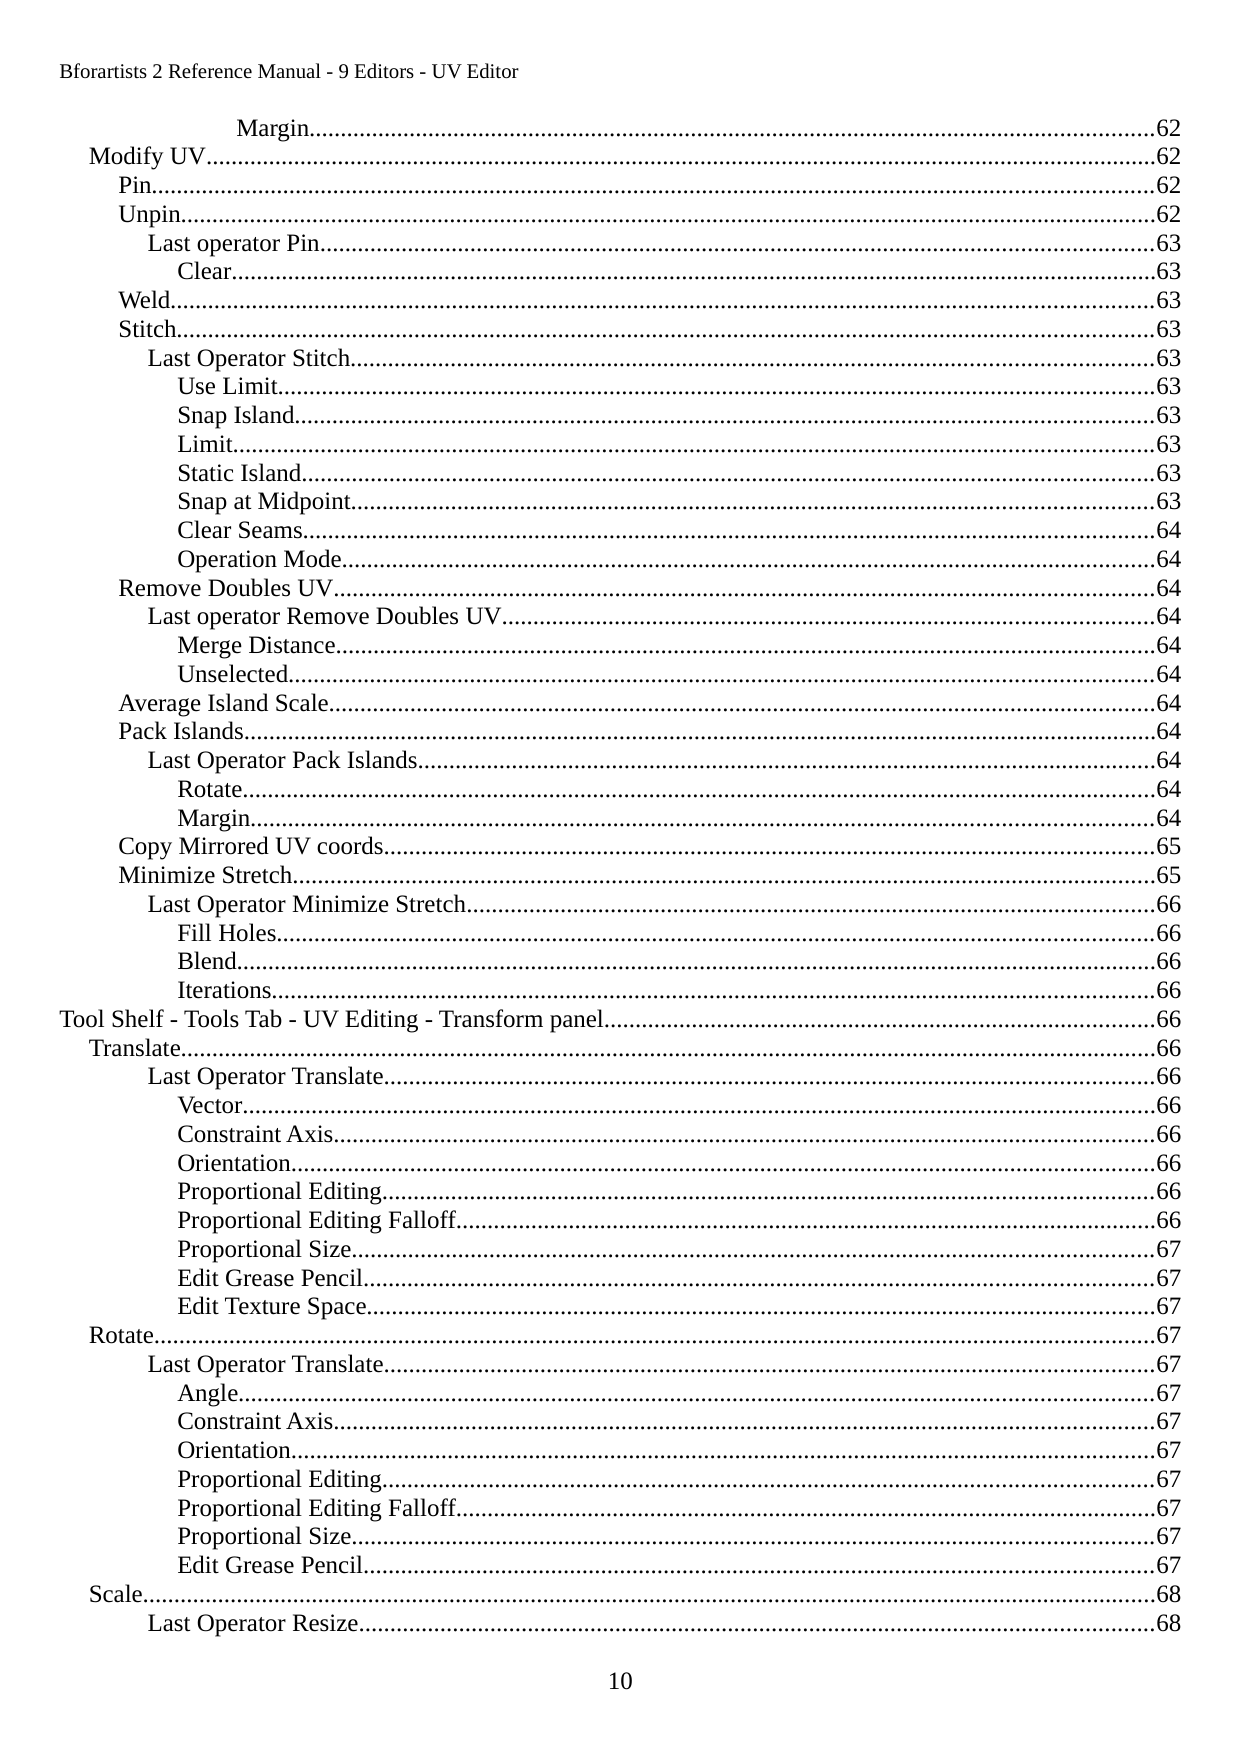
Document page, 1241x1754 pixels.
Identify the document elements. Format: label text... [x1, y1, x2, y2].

text Last Operator Resize 68 [147, 1608, 1181, 1636]
text Proportional Editing Falloff 67 [177, 1493, 1181, 1521]
text Pin 62 [118, 170, 1181, 199]
text Margin 64 [177, 803, 1181, 831]
text Proportional Editing Falloff 66 [177, 1205, 1181, 1234]
text Merge Distance 64 [177, 630, 1181, 659]
text Proportional Size 67 [177, 1521, 1181, 1550]
text Use Limit 63 [177, 371, 1181, 400]
text Rotate 67 [88, 1320, 1181, 1349]
text Pack Islands 64 [118, 716, 1181, 745]
text Fill Holes 66 [177, 918, 1181, 946]
text Iterations 66 [177, 975, 1181, 1004]
text Proportional Editing 66 [177, 1176, 1181, 1205]
text Angle 67 [177, 1378, 1181, 1406]
text Tool Shelf - Tools Tab - UV Editing - Transform panel 66 [59, 1004, 1181, 1033]
text Constraint Axis 66 [177, 1119, 1181, 1148]
text Unpin 62 [118, 199, 1181, 228]
text Remove Doubles UV 64 [118, 573, 1181, 601]
text Snap Island 63 [177, 400, 1181, 429]
text Copy Mirrored UV coords 65 [118, 831, 1181, 860]
text Stitch 63 [118, 314, 1181, 343]
text Static Island 63 [177, 458, 1181, 486]
text Edit Grease Pencil 67 [177, 1263, 1181, 1291]
text Clear Seams 64 [177, 515, 1181, 544]
text Rotate 64 [177, 774, 1181, 803]
text Modify UV 62 [88, 141, 1181, 170]
text Unselected 64 [177, 659, 1181, 688]
text Translate 66 [88, 1033, 1181, 1061]
text Proportional Editing 67 [177, 1464, 1181, 1493]
text Scale 68 [88, 1579, 1181, 1608]
text Proportional Size 67 [177, 1234, 1181, 1263]
text Last Operator Minimize Stretch 66 [147, 889, 1181, 918]
text Minimize Stretch 65 [118, 860, 1181, 889]
text Snap at Midpoint 63 [177, 486, 1181, 515]
text Last operator Remove Doubles UV 64 [147, 601, 1181, 630]
text Last Operator Stitch 63 [147, 343, 1181, 371]
text Weld 63 [118, 285, 1181, 314]
text Operation Mode 64 [177, 544, 1181, 573]
text Vector 66 [177, 1090, 1181, 1119]
text Blend 66 [177, 946, 1181, 975]
text Last Operator Translate 67 [147, 1349, 1181, 1378]
text Constraint Axis 67 [177, 1406, 1181, 1435]
text Average Island Scale 64 [118, 688, 1181, 716]
text Last Operator Pack Islands 64 [147, 745, 1181, 774]
text Clear 63 [177, 256, 1181, 285]
text Last Operator Translate 66 [147, 1061, 1181, 1090]
text Edit Texture Space 67 [177, 1291, 1181, 1320]
text Margin 62 [236, 113, 1181, 141]
text Edit Grease Pencil 67 [177, 1550, 1181, 1579]
text Orientation 67 [177, 1435, 1181, 1464]
text Limit 63 [177, 429, 1181, 458]
text Orientation 66 [177, 1148, 1181, 1176]
text Last operator Pin 63 [147, 228, 1181, 256]
